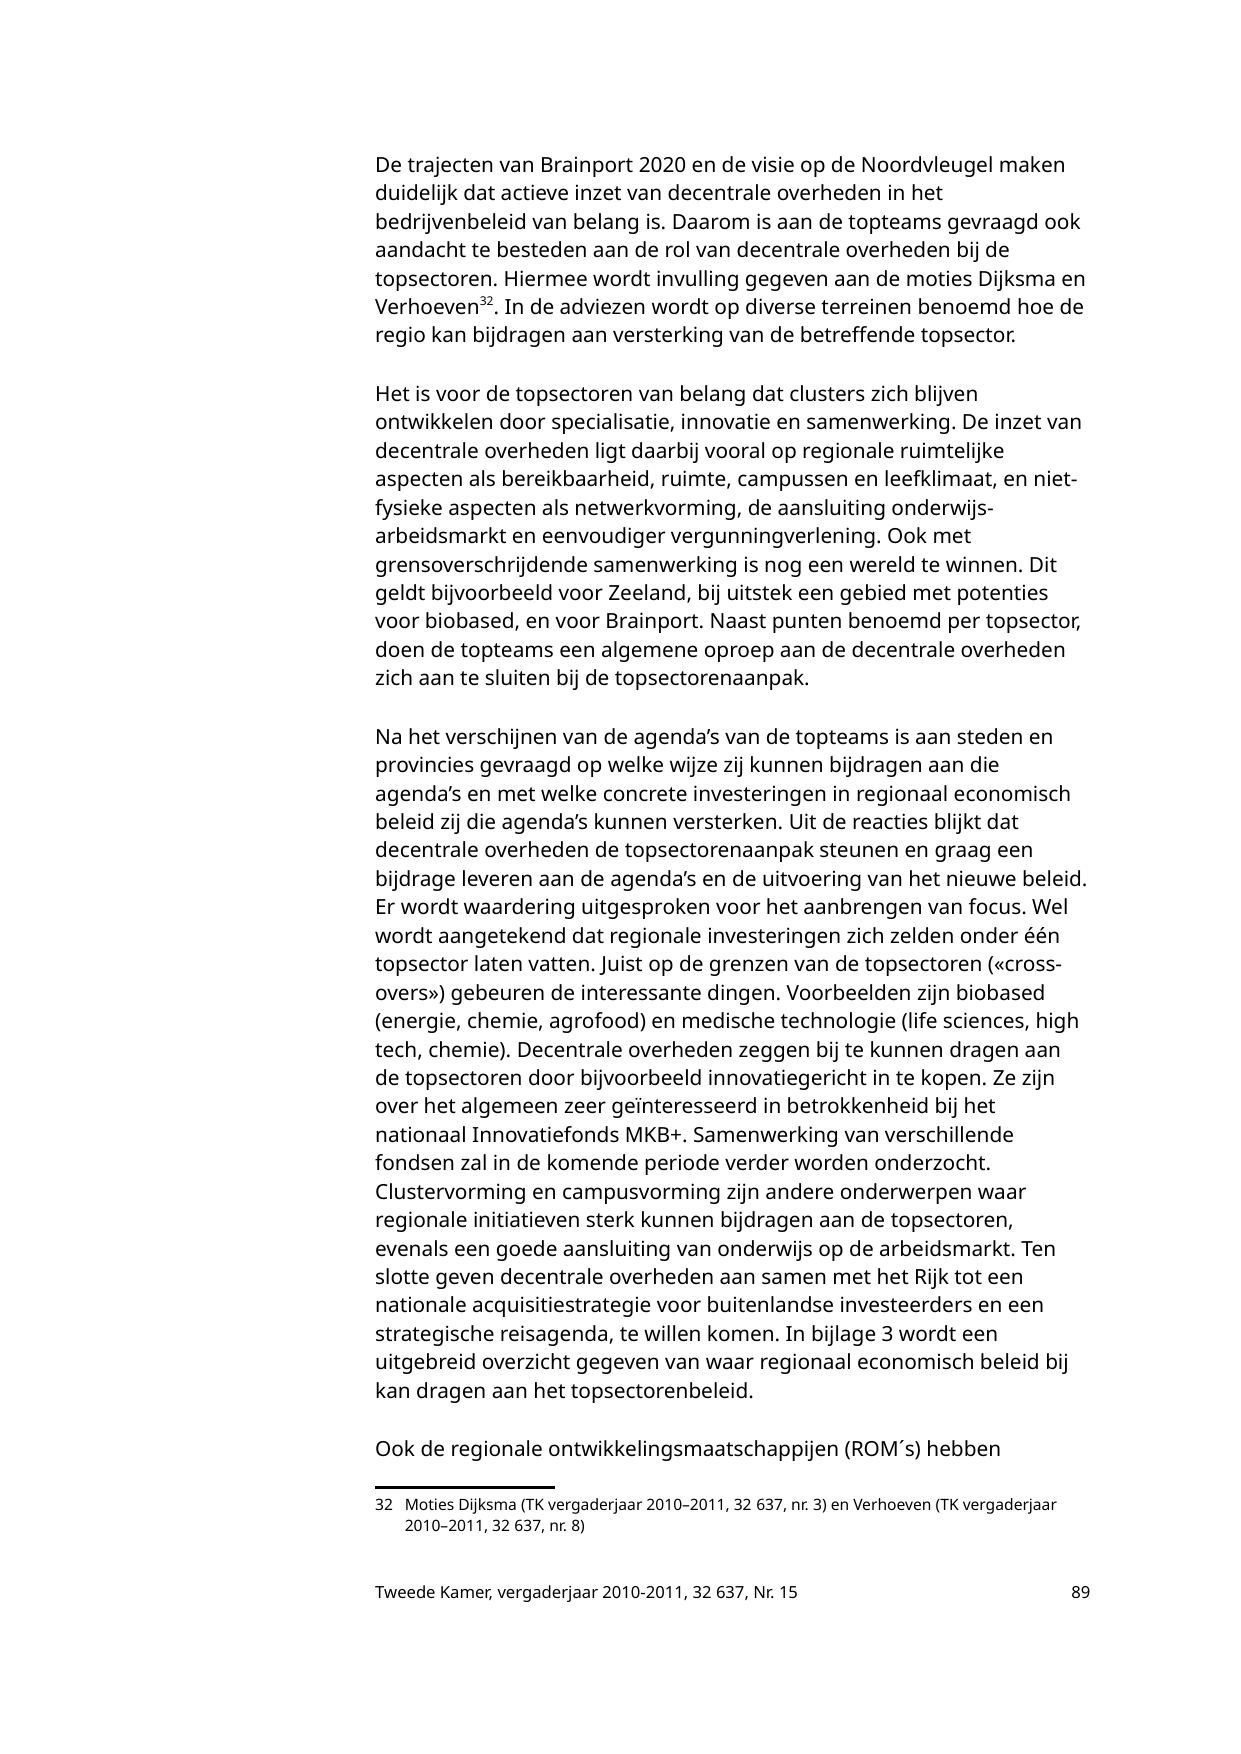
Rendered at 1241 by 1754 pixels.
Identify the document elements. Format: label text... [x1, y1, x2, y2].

text Het is voor de topsectoren van belang dat clusters zich blijven ontwikkelen door specialisatie, innovatie en samenwerking. De inzet van decentrale overheden ligt daarbij vooral op regionale ruimtelijke aspecten als bereikbaarheid, ruimte, campussen en leefklimaat, en niet-fysieke aspecten als netwerkvorming, de aansluiting onderwijs-arbeidsmarkt en eenvoudiger vergunningverlening. Ook met grensoverschrijdende samenwerking is nog een wereld te winnen. Dit geldt bijvoorbeeld voor Zeeland, bij uitstek een gebied met potenties voor biobased, en voor Brainport. Naast punten benoemd per topsector, doen de topteams een algemene oproep aan de decentrale overheden zich aan te sluiten bij de topsectorenaanpak. [375, 379, 1090, 692]
text Ook de regionale ontwikkelingsmaatschappijen (ROM´s) hebben [375, 1434, 1090, 1463]
text Na het verschijnen van de agenda’s van de topteams is aan steden en provincies gevraagd op welke wijze zij kunnen bijdragen aan die agenda’s en met welke concrete investeringen in regionaal economisch beleid zij die agenda’s kunnen versterken. Uit de reacties blijkt dat decentrale overheden de topsectorenaanpak steunen en graag een bijdrage leveren aan de agenda’s en de uitvoering van het nieuwe beleid. Er wordt waardering uitgesproken voor het aanbrengen van focus. Wel wordt aangetekend dat regionale investeringen zich zelden onder één topsector laten vatten. Juist op de grenzen van de topsectoren («cross-overs») gebeuren de interessante dingen. Voorbeelden zijn biobased (energie, chemie, agrofood) en medische technologie (life sciences, high tech, chemie). Decentrale overheden zeggen bij te kunnen dragen aan de topsectoren door bijvoorbeeld innovatiegericht in te kopen. Ze zijn over het algemeen zeer geïnteresseerd in betrokkenheid bij het nationaal Innovatiefonds MKB+. Samenwerking van verschillende fondsen zal in de komende periode verder worden onderzocht. Clustervorming en campusvorming zijn andere onderwerpen waar regionale initiatieven sterk kunnen bijdragen aan de topsectoren, evenals een goede aansluiting van onderwijs op de arbeidsmarkt. Ten slotte geven decentrale overheden aan samen met het Rijk tot een nationale acquisitiestrategie voor buitenlandse investeerders en een strategische reisagenda, te willen komen. In bijlage 3 wordt een uitgebreid overzicht gegeven van waar regionaal economisch beleid bij kan dragen aan het topsectorenbeleid. [375, 722, 1090, 1404]
text Moties Dijksma (TK vergaderjaar 2010–2011, 32 637, nr. 3) en Verhoeven (TK vergaderjaar 2010–2011, 32 637, nr. 8) [375, 1479, 1090, 1536]
text De trajecten van Brainport 2020 en de visie op de Noordvleugel maken duidelijk dat actieve inzet van decentrale overheden in het bedrijvenbeleid van belang is. Daarom is aan de topteams gevraagd ook aandacht te besteden aan de rol van decentrale overheden bij de topsectoren. Hiermee wordt invulling gegeven aan de moties Dijksma en Verhoeven. In de adviezen wordt op diverse terreinen benoemd hoe de regio kan bijdragen aan versterking van de betreffende topsector. [375, 150, 1090, 349]
